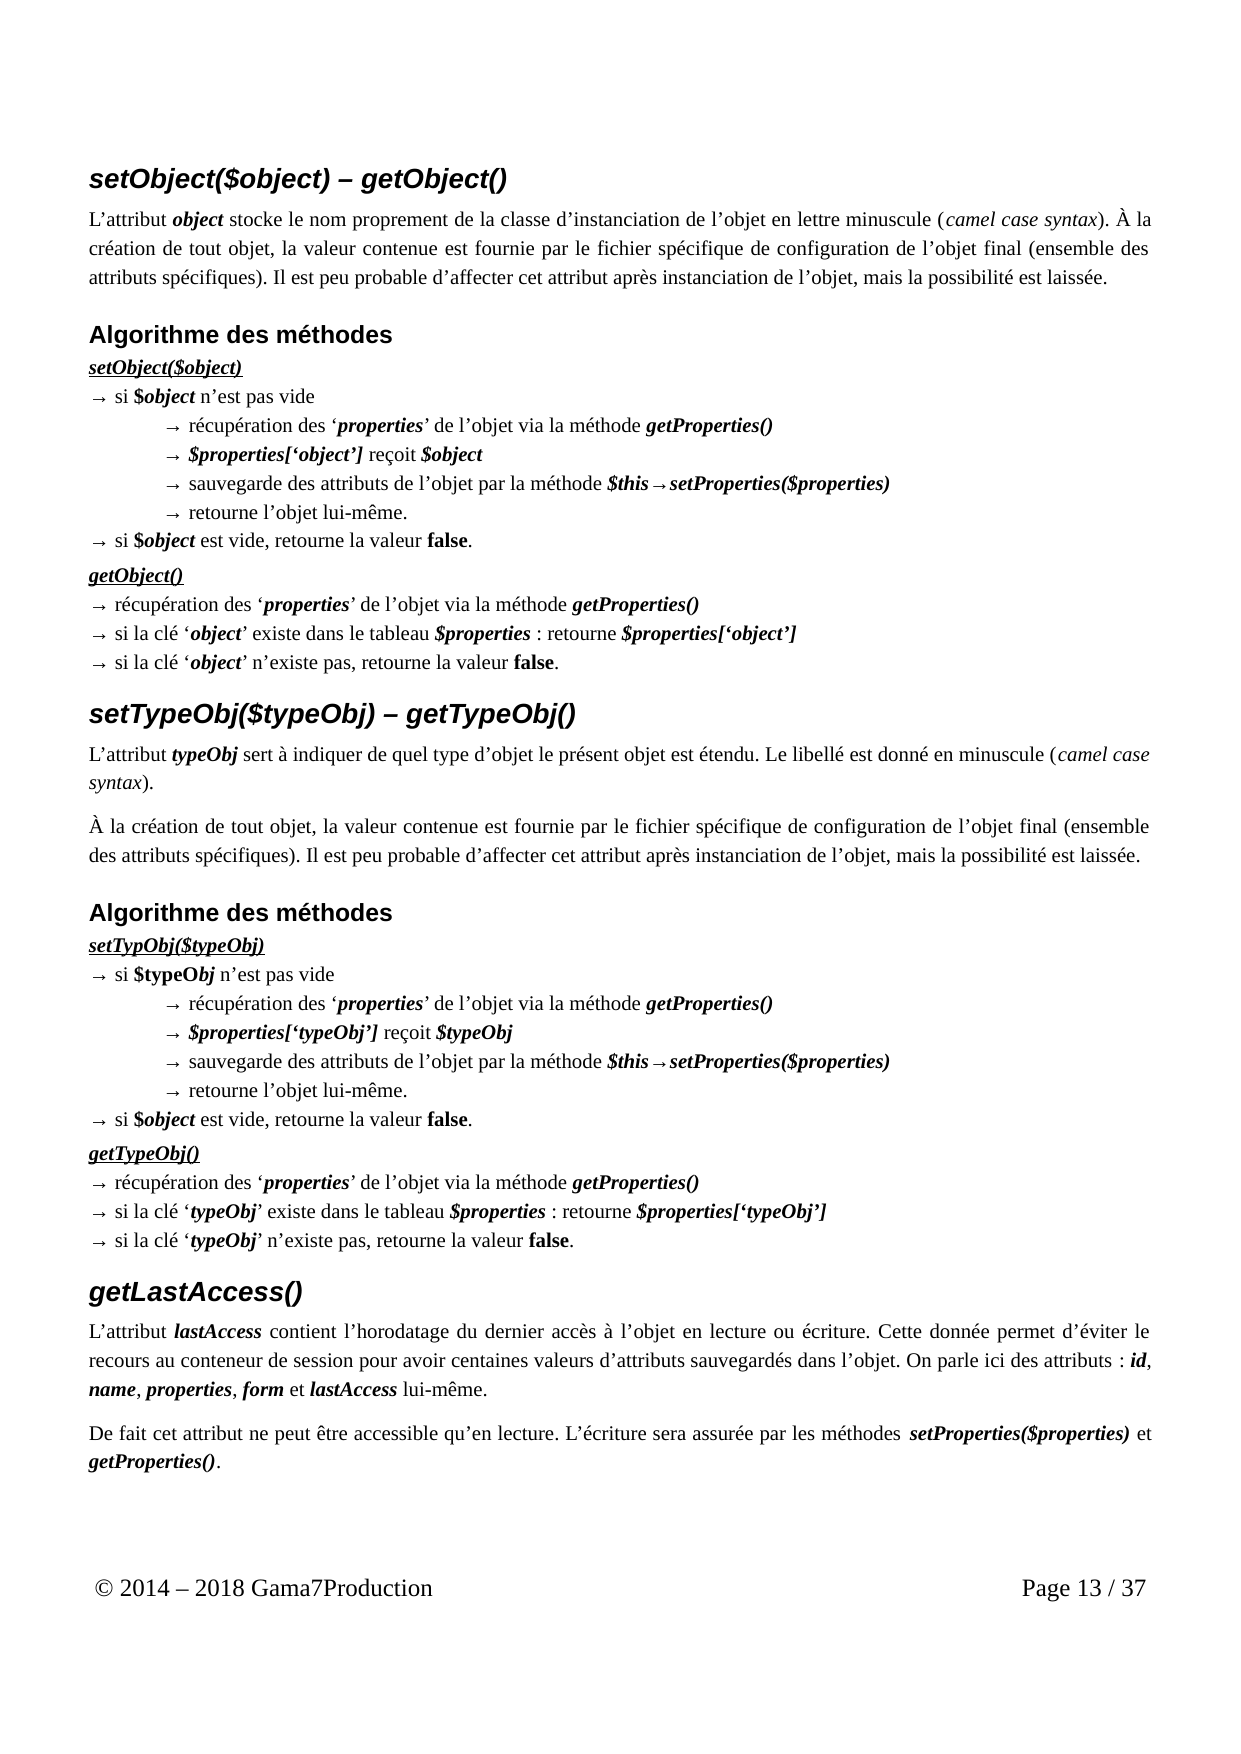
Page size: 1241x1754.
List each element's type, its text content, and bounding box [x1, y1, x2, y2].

subtitle Algorithme des méthodes [88, 898, 1152, 927]
text → récupération des ‘properties’ de l’objet via la méthode getProperties() [88, 592, 1152, 616]
text De fait cet attribut ne peut être accessible qu’en lecture. L’écriture sera assurée par les méthodes setProperties($properties) et getProperties(). [88, 1421, 1152, 1473]
text setObject($object) [88, 355, 1152, 379]
text L’attribut lastAccess contient l’horodatage du dernier accès à l’objet en lecture ou écriture. Cette donnée permet d’éviter le recours au conteneur de session pour avoir centaines valeurs d’attributs sauvegardés dans l’objet. On parle ici des attributs : id, name, properties, form et lastAccess lui-même. [88, 1319, 1152, 1401]
text getTypeObj() [88, 1141, 1152, 1165]
text → $properties[‘typeObj’] reçoit $typeObj [88, 1020, 1152, 1044]
text → si $object n’est pas vide [88, 384, 1152, 408]
text → si la clé ‘typeObj’ n’existe pas, retourne la valeur false. [88, 1228, 1152, 1252]
text → sauvegarde des attributs de l’objet par la méthode $this→setProperties($properties) [88, 1049, 1152, 1073]
text → récupération des ‘properties’ de l’objet via la méthode getProperties() [88, 1170, 1152, 1194]
subtitle setTypeObj($typeObj) – getTypeObj() [88, 697, 1152, 729]
text → récupération des ‘properties’ de l’objet via la méthode getProperties() [88, 413, 1152, 437]
text → si la clé ‘typeObj’ existe dans le tableau $properties : retourne $properties[‘typeObj’] [88, 1199, 1152, 1223]
text → récupération des ‘properties’ de l’objet via la méthode getProperties() [88, 991, 1152, 1015]
subtitle Algorithme des méthodes [88, 321, 1152, 349]
text → si $typeObj n’est pas vide [88, 962, 1152, 986]
text → $properties[‘object’] reçoit $object [88, 442, 1152, 466]
text → si la clé ‘object’ existe dans le tableau $properties : retourne $properties[‘object’] [88, 621, 1152, 645]
text → si $object est vide, retourne la valeur false. [88, 528, 1152, 552]
text → sauvegarde des attributs de l’objet par la méthode $this→setProperties($properties) [88, 471, 1152, 495]
text getObject() [88, 563, 1152, 587]
text → retourne l’objet lui-même. [88, 499, 1152, 524]
text L’attribut object stocke le nom proprement de la classe d’instanciation de l’objet en lettre minuscule (camel case syntax). À la création de tout objet, la valeur contenue est fournie par le fichier spécifique de configuration de l’objet final (ensemble des attributs spécifiques). Il est peu probable d’affecter cet attribut après instanciation de l’objet, mais la possibilité est laissée. [88, 207, 1152, 289]
text → retourne l’objet lui-même. [88, 1078, 1152, 1102]
subtitle setObject($object) – getObject() [88, 162, 1152, 194]
text setTypObj($typeObj) [88, 933, 1152, 957]
subtitle getLastAccess() [88, 1275, 1152, 1307]
text L’attribut typeObj sert à indiquer de quel type d’objet le présent objet est étendu. Le libellé est donné en minuscule (camel case syntax). [88, 741, 1152, 794]
text À la création de tout objet, la valeur contenue est fournie par le fichier spécifique de configuration de l’objet final (ensemble des attributs spécifiques). Il est peu probable d’affecter cet attribut après instanciation de l’objet, mais la possibilité est laissée. [88, 814, 1152, 867]
text → si la clé ‘object’ n’existe pas, retourne la valeur false. [88, 650, 1152, 674]
text → si $object est vide, retourne la valeur false. [88, 1106, 1152, 1131]
